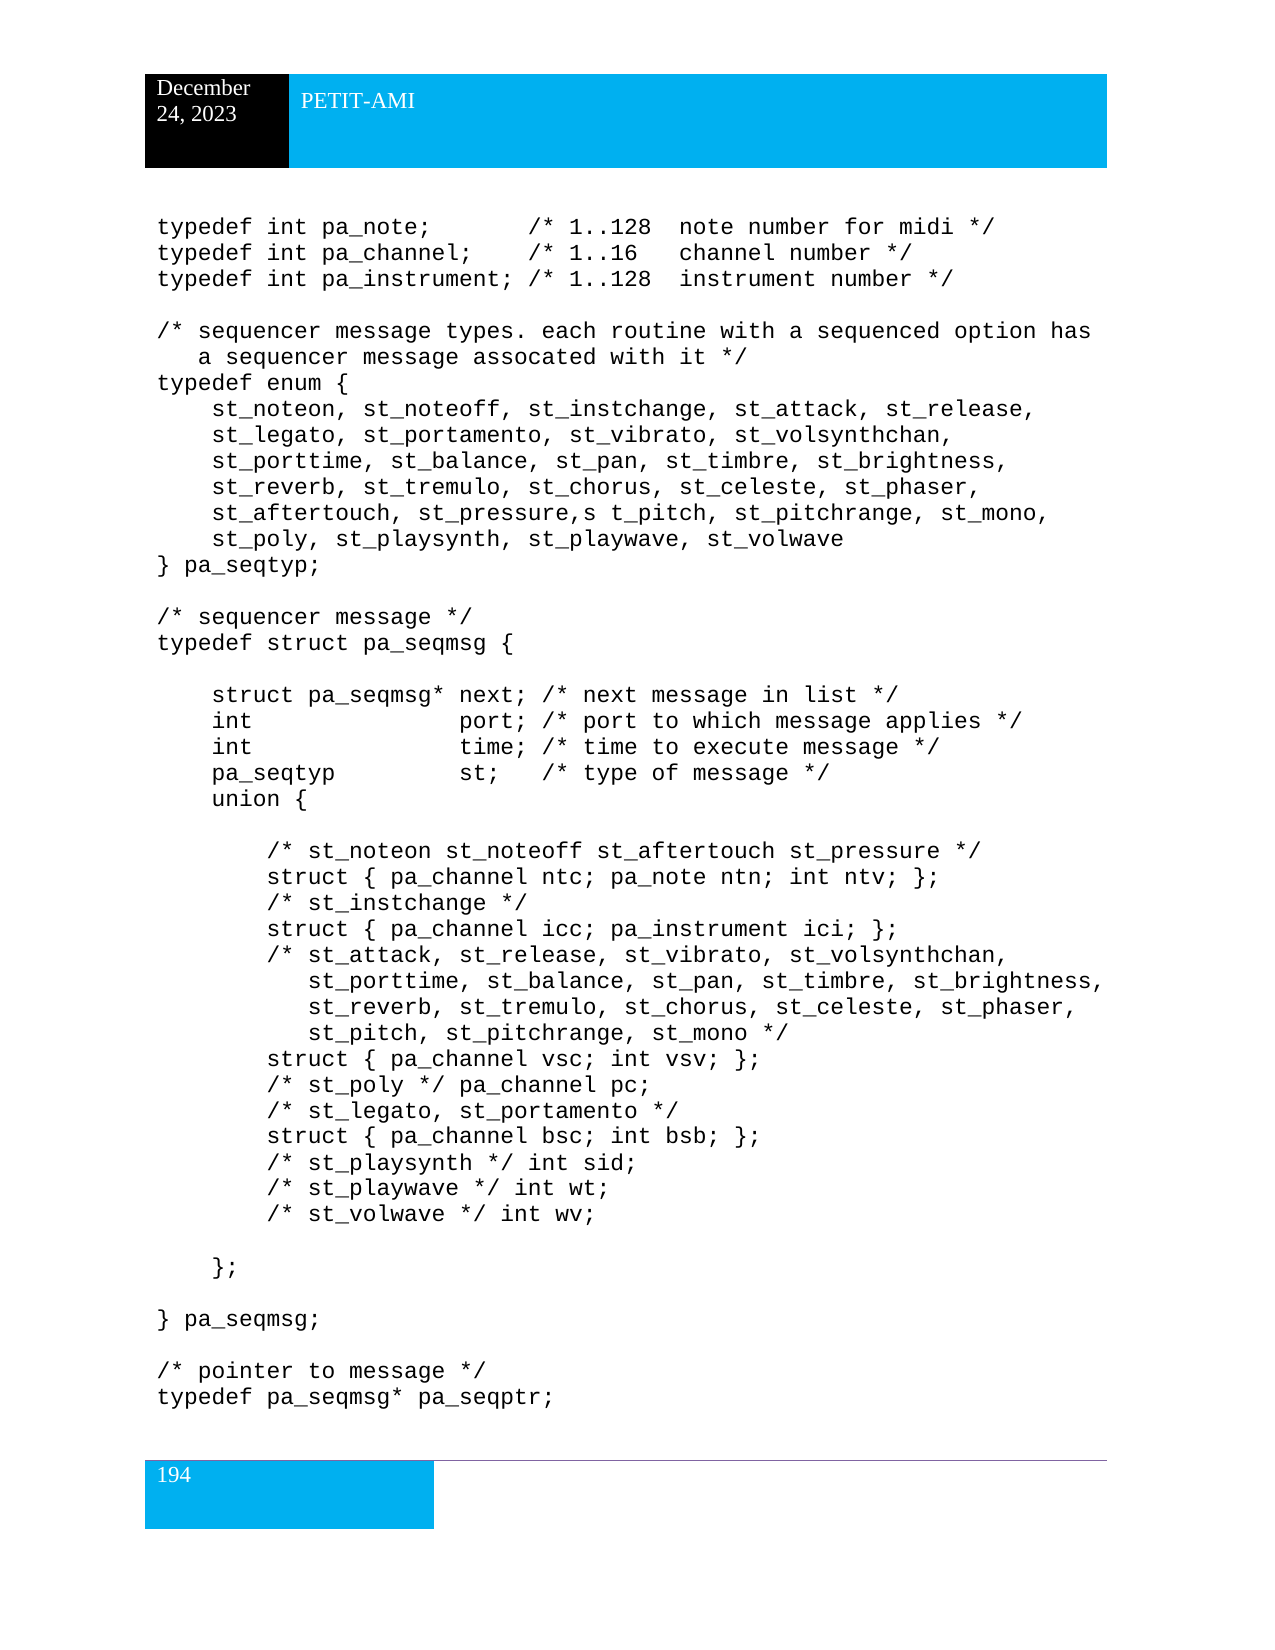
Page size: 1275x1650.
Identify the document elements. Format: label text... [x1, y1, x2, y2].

text st_poly, st_playsynth, st_playwave, st_volwave [156, 527, 1118, 553]
text }; [156, 1255, 1118, 1281]
text st_noteon, st_noteoff, st_instchange, st_attack, st_release, [156, 397, 1118, 423]
text struct pa_seqmsg* next; /* next message in list */ [156, 683, 1118, 709]
text a sequencer message assocated with it */ [156, 346, 1118, 371]
text /* st_attack, st_release, st_vibrato, st_volsynthchan, [156, 943, 1118, 969]
text union { [156, 787, 1118, 813]
text st_pitch, st_pitchrange, st_mono */ [156, 1021, 1118, 1047]
text /* st_legato, st_portamento */ [156, 1099, 1118, 1125]
text typedef pa_seqmsg* pa_seqptr; [156, 1386, 1118, 1411]
text typedef int pa_note; /* 1..128 note number for midi */ [156, 215, 1118, 241]
text st_porttime, st_balance, st_pan, st_timbre, st_brightness, [156, 969, 1118, 995]
text /* st_noteon st_noteoff st_aftertouch st_pressure */ [156, 839, 1118, 866]
text int time; /* time to execute message */ [156, 735, 1118, 761]
text /* st_instchange */ [156, 891, 1118, 917]
text struct { pa_channel ntc; pa_note ntn; int ntv; }; [156, 866, 1118, 891]
text st_legato, st_portamento, st_vibrato, st_volsynthchan, [156, 423, 1118, 449]
text /* pointer to message */ [156, 1359, 1118, 1386]
text typedef enum { [156, 371, 1118, 397]
text /* st_volwave */ int wv; [156, 1203, 1118, 1229]
text pa_seqtyp st; /* type of message */ [156, 761, 1118, 787]
text struct { pa_channel bsc; int bsb; }; [156, 1125, 1118, 1151]
text } pa_seqmsg; [156, 1307, 1118, 1333]
text /* st_playsynth */ int sid; [156, 1151, 1118, 1177]
text /* st_playwave */ int wt; [156, 1177, 1118, 1203]
text /* st_poly */ pa_channel pc; [156, 1073, 1118, 1099]
text } pa_seqtyp; [156, 553, 1118, 579]
text struct { pa_channel vsc; int vsv; }; [156, 1047, 1118, 1073]
text typedef int pa_channel; /* 1..16 channel number */ [156, 241, 1118, 267]
text st_reverb, st_tremulo, st_chorus, st_celeste, st_phaser, [156, 475, 1118, 501]
text /* sequencer message types. each routine with a sequenced option has [156, 319, 1118, 346]
text /* sequencer message */ [156, 605, 1118, 631]
text typedef struct pa_seqmsg { [156, 631, 1118, 657]
text struct { pa_channel icc; pa_instrument ici; }; [156, 917, 1118, 943]
text st_aftertouch, st_pressure,s t_pitch, st_pitchrange, st_mono, [156, 501, 1118, 527]
text typedef int pa_instrument; /* 1..128 instrument number */ [156, 267, 1118, 293]
text st_porttime, st_balance, st_pan, st_timbre, st_brightness, [156, 449, 1118, 475]
text int port; /* port to which message applies */ [156, 709, 1118, 735]
text st_reverb, st_tremulo, st_chorus, st_celeste, st_phaser, [156, 995, 1118, 1021]
